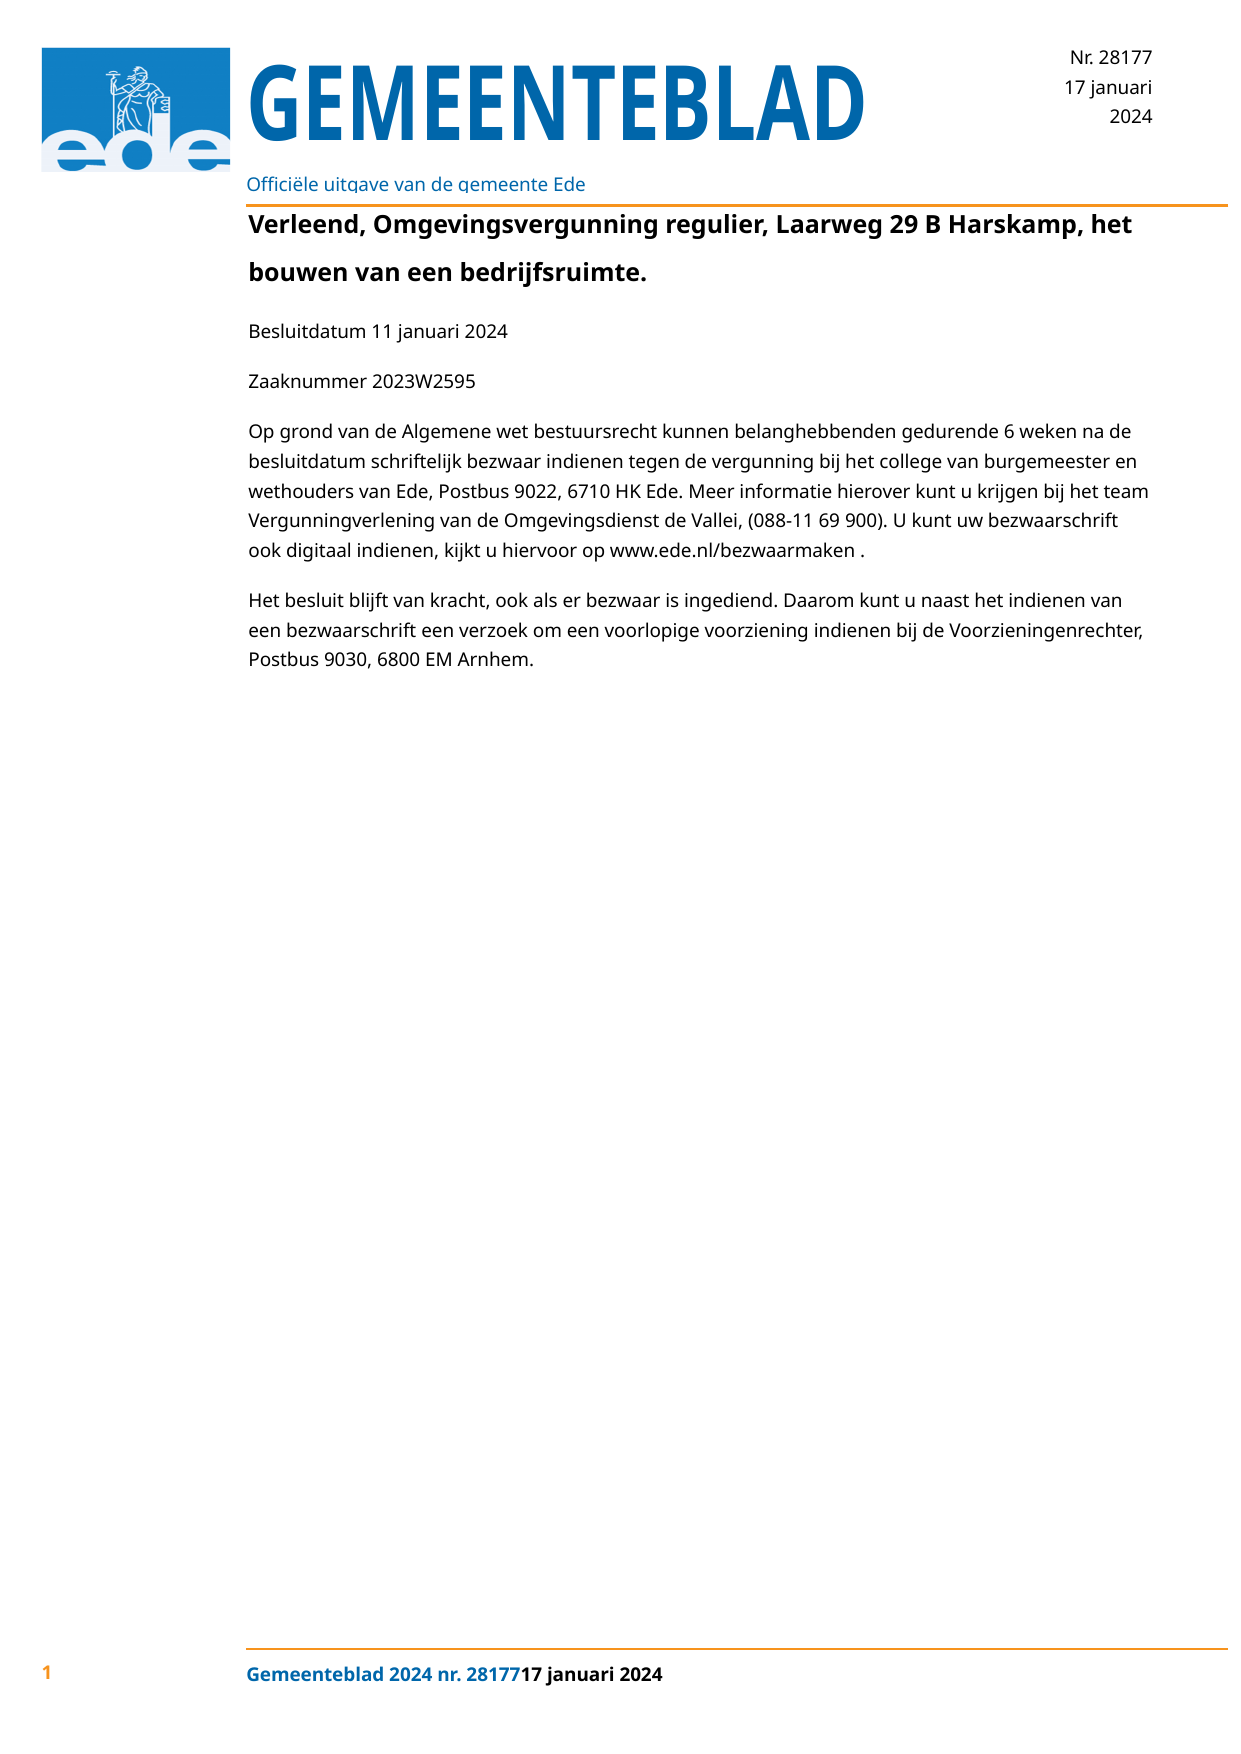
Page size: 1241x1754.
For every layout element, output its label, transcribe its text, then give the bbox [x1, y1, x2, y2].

text Het besluit blijft van kracht, ook als er bezwaar is ingediend. Daarom kunt u naast het indienen van een bezwaarschrift een verzoek om een voorlopige voorziening indienen bij de Voorzieningenrechter, Postbus 9030, 6800 EM Arnhem. [248, 587, 1152, 672]
text Zaaknummer 2023W2595 [248, 368, 1152, 394]
text Besluitdatum 11 januari 2024 [248, 318, 1152, 344]
picture [41, 47, 231, 172]
text Verleend, Omgevingsvergunning regulier, Laarweg 29 B Harskamp, het bouwen van een bedrijfsruimte. [248, 207, 1152, 288]
text Op grond van de Algemene wet bestuursrecht kunnen belanghebbenden gedurende 6 weken na de besluitdatum schriftelijk bezwaar indienen tegen de vergunning bij het college van burgemeester en wethouders van Ede, Postbus 9022, 6710 HK Ede. Meer informatie hierover kunt u krijgen bij het team Vergunningverlening van de Omgevingsdienst de Vallei, (088-11 69 900). U kunt uw bezwaarschrift ook digitaal indienen, kijkt u hiervoor op www.ede.nl/bezwaarmaken . [248, 419, 1152, 563]
